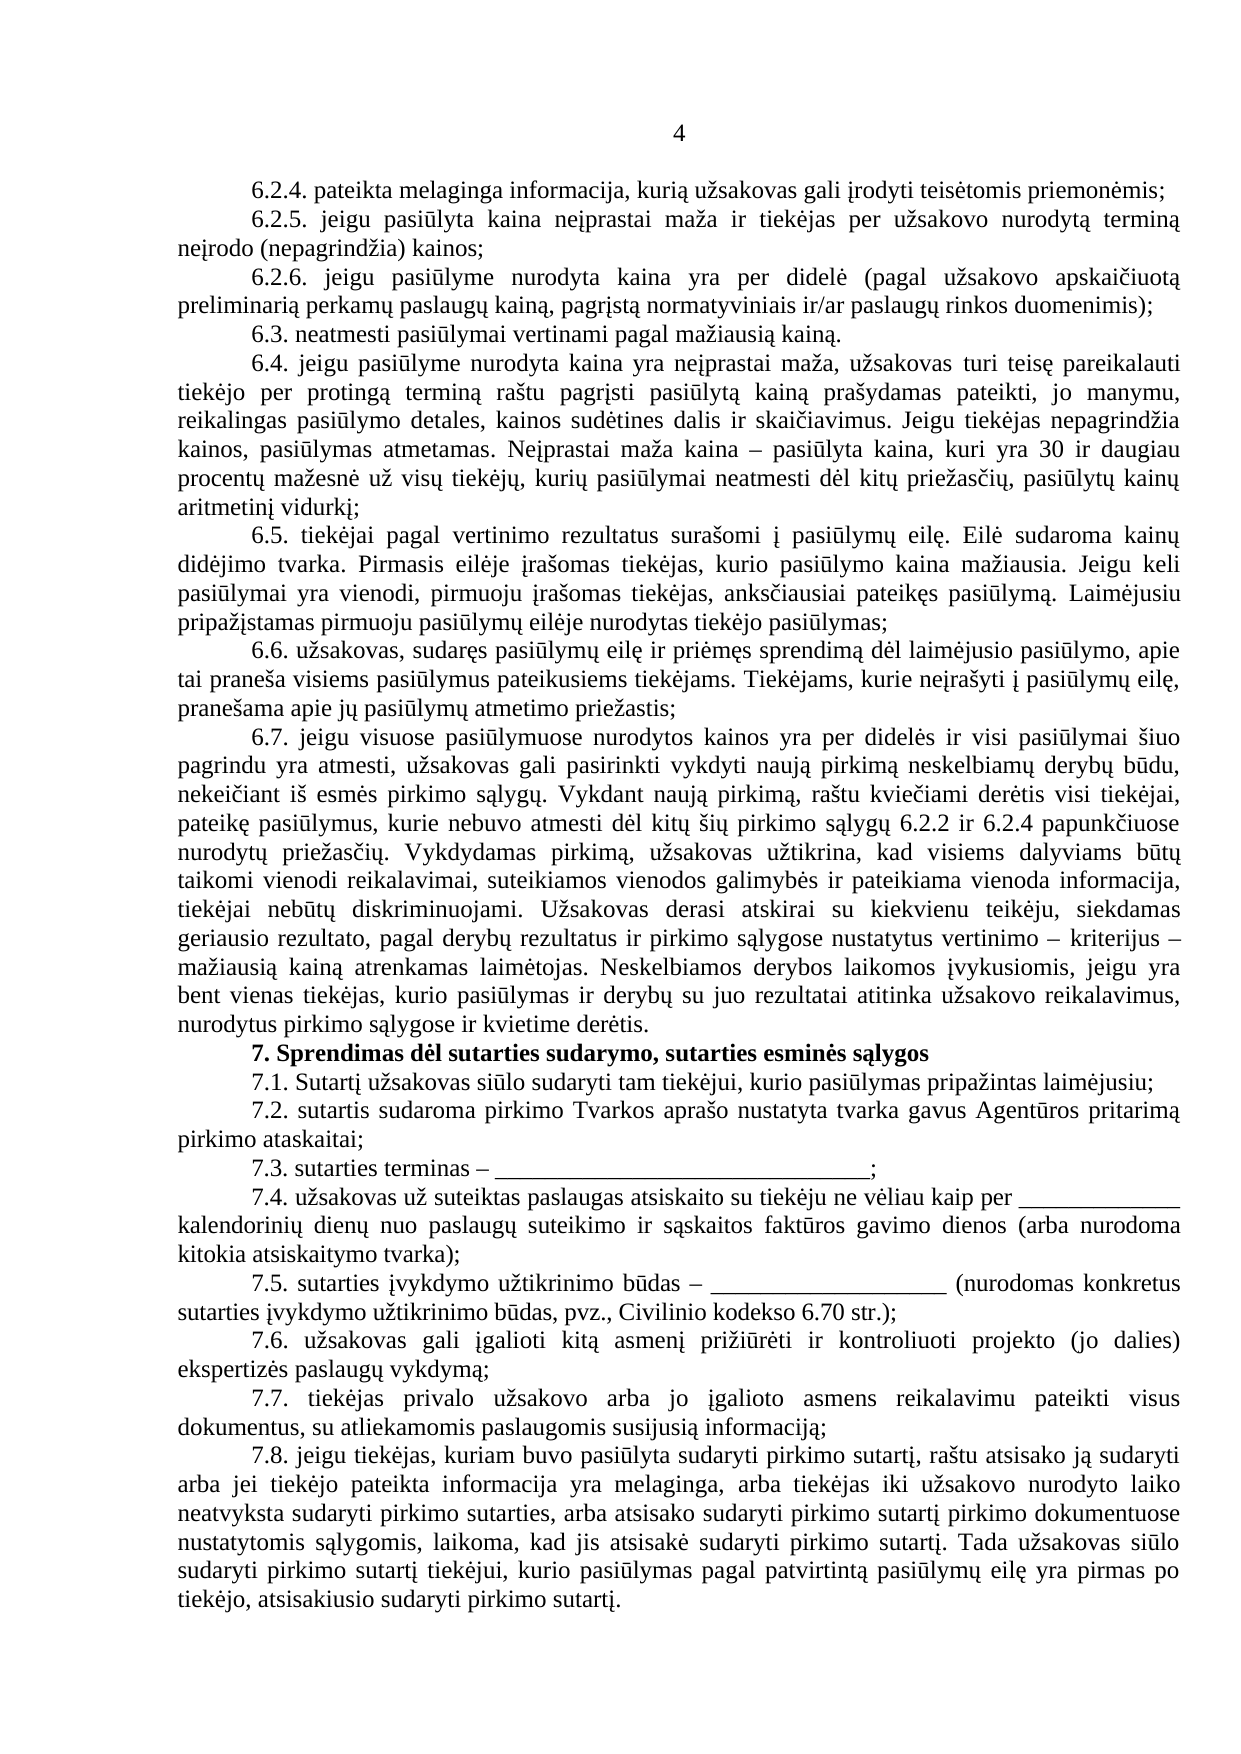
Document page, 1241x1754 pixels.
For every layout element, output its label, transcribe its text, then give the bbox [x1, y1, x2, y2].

text 7.8. jeigu tiekėjas, kuriam buvo pasiūlyta sudaryti pirkimo sutartį, raštu atsisako ją sudaryti arba jei tiekėjo pateikta informacija yra melaginga, arba tiekėjas iki užsakovo nurodyto laiko neatvyksta sudaryti pirkimo sutarties, arba atsisako sudaryti pirkimo sutartį pirkimo dokumentuose nustatytomis sąlygomis, laikoma, kad jis atsisakė sudaryti pirkimo sutartį. Tada užsakovas siūlo sudaryti pirkimo sutartį tiekėjui, kurio pasiūlymas pagal patvirtintą pasiūlymų eilę yra pirmas po tiekėjo, atsisakiusio sudaryti pirkimo sutartį. [177, 1441, 1181, 1613]
text 6.4. jeigu pasiūlyme nurodyta kaina yra neįprastai maža, užsakovas turi teisę pareikalauti tiekėjo per protingą terminą raštu pagrįsti pasiūlytą kainą prašydamas pateikti, jo manymu, reikalingas pasiūlymo detales, kainos sudėtines dalis ir skaičiavimus. Jeigu tiekėjas nepagrindžia kainos, pasiūlymas atmetamas. Neįprastai maža kaina – pasiūlyta kaina, kuri yra 30 ir daugiau procentų mažesnė už visų tiekėjų, kurių pasiūlymai neatmesti dėl kitų priežasčių, pasiūlytų kainų aritmetinį vidurkį; [177, 348, 1181, 521]
text 6.6. užsakovas, sudaręs pasiūlymų eilę ir priėmęs sprendimą dėl laimėjusio pasiūlymo, apie tai praneša visiems pasiūlymus pateikusiems tiekėjams. Tiekėjams, kurie neįrašyti į pasiūlymų eilę, pranešama apie jų pasiūlymų atmetimo priežastis; [177, 636, 1181, 722]
text 7.5. sutarties įvykdymo užtikrinimo būdas – ___________________ (nurodomas konkretus sutarties įvykdymo užtikrinimo būdas, pvz., Civilinio kodekso 6.70 str.); [177, 1268, 1181, 1326]
text 6.3. neatmesti pasiūlymai vertinami pagal mažiausią kainą. [177, 319, 1181, 348]
text 7. Sprendimas dėl sutarties sudarymo, sutarties esminės sąlygos [177, 1038, 1181, 1067]
text 6.2.4. pateikta melaginga informacija, kurią užsakovas gali įrodyti teisėtomis priemonėmis; [177, 176, 1181, 204]
text 6.7. jeigu visuose pasiūlymuose nurodytos kainos yra per didelės ir visi pasiūlymai šiuo pagrindu yra atmesti, užsakovas gali pasirinkti vykdyti naują pirkimą neskelbiamų derybų būdu, nekeičiant iš esmės pirkimo sąlygų. Vykdant naują pirkimą, raštu kviečiami derėtis visi tiekėjai, pateikę pasiūlymus, kurie nebuvo atmesti dėl kitų šių pirkimo sąlygų 6.2.2 ir 6.2.4 papunkčiuose nurodytų priežasčių. Vykdydamas pirkimą, užsakovas užtikrina, kad visiems dalyviams būtų taikomi vienodi reikalavimai, suteikiamos vienodos galimybės ir pateikiama vienoda informacija, tiekėjai nebūtų diskriminuojami. Užsakovas derasi atskirai su kiekvienu teikėju, siekdamas geriausio rezultato, pagal derybų rezultatus ir pirkimo sąlygose nustatytus vertinimo – kriterijus – mažiausią kainą atrenkamas laimėtojas. Neskelbiamos derybos laikomos įvykusiomis, jeigu yra bent vienas tiekėjas, kurio pasiūlymas ir derybų su juo rezultatai atitinka užsakovo reikalavimus, nurodytus pirkimo sąlygose ir kvietime derėtis. [177, 722, 1181, 1038]
text 7.2. sutartis sudaroma pirkimo Tvarkos aprašo nustatyta tvarka gavus Agentūros pritarimą pirkimo ataskaitai; [177, 1096, 1181, 1153]
text 6.2.5. jeigu pasiūlyta kaina neįprastai maža ir tiekėjas per užsakovo nurodytą terminą neįrodo (nepagrindžia) kainos; [177, 204, 1181, 262]
text 7.4. užsakovas už suteiktas paslaugas atsiskaito su tiekėju ne vėliau kaip per _____________ kalendorinių dienų nuo paslaugų suteikimo ir sąskaitos faktūros gavimo dienos (arba nurodoma kitokia atsiskaitymo tvarka); [177, 1182, 1181, 1268]
text 7.7. tiekėjas privalo užsakovo arba jo įgalioto asmens reikalavimu pateikti visus dokumentus, su atliekamomis paslaugomis susijusią informaciją; [177, 1383, 1181, 1441]
text 7.1. Sutartį užsakovas siūlo sudaryti tam tiekėjui, kurio pasiūlymas pripažintas laimėjusiu; [177, 1067, 1181, 1096]
text 7.6. užsakovas gali įgalioti kitą asmenį prižiūrėti ir kontroliuoti projekto (jo dalies) ekspertizės paslaugų vykdymą; [177, 1326, 1181, 1383]
text 6.2.6. jeigu pasiūlyme nurodyta kaina yra per didelė (pagal užsakovo apskaičiuotą preliminarią perkamų paslaugų kainą, pagrįstą normatyviniais ir/ar paslaugų rinkos duomenimis); [177, 262, 1181, 319]
text 7.3. sutarties terminas – ______________________________; [177, 1153, 1181, 1182]
text 6.5. tiekėjai pagal vertinimo rezultatus surašomi į pasiūlymų eilę. Eilė sudaroma kainų didėjimo tvarka. Pirmasis eilėje įrašomas tiekėjas, kurio pasiūlymo kaina mažiausia. Jeigu keli pasiūlymai yra vienodi, pirmuoju įrašomas tiekėjas, anksčiausiai pateikęs pasiūlymą. Laimėjusiu pripažįstamas pirmuoju pasiūlymų eilėje nurodytas tiekėjo pasiūlymas; [177, 521, 1181, 636]
